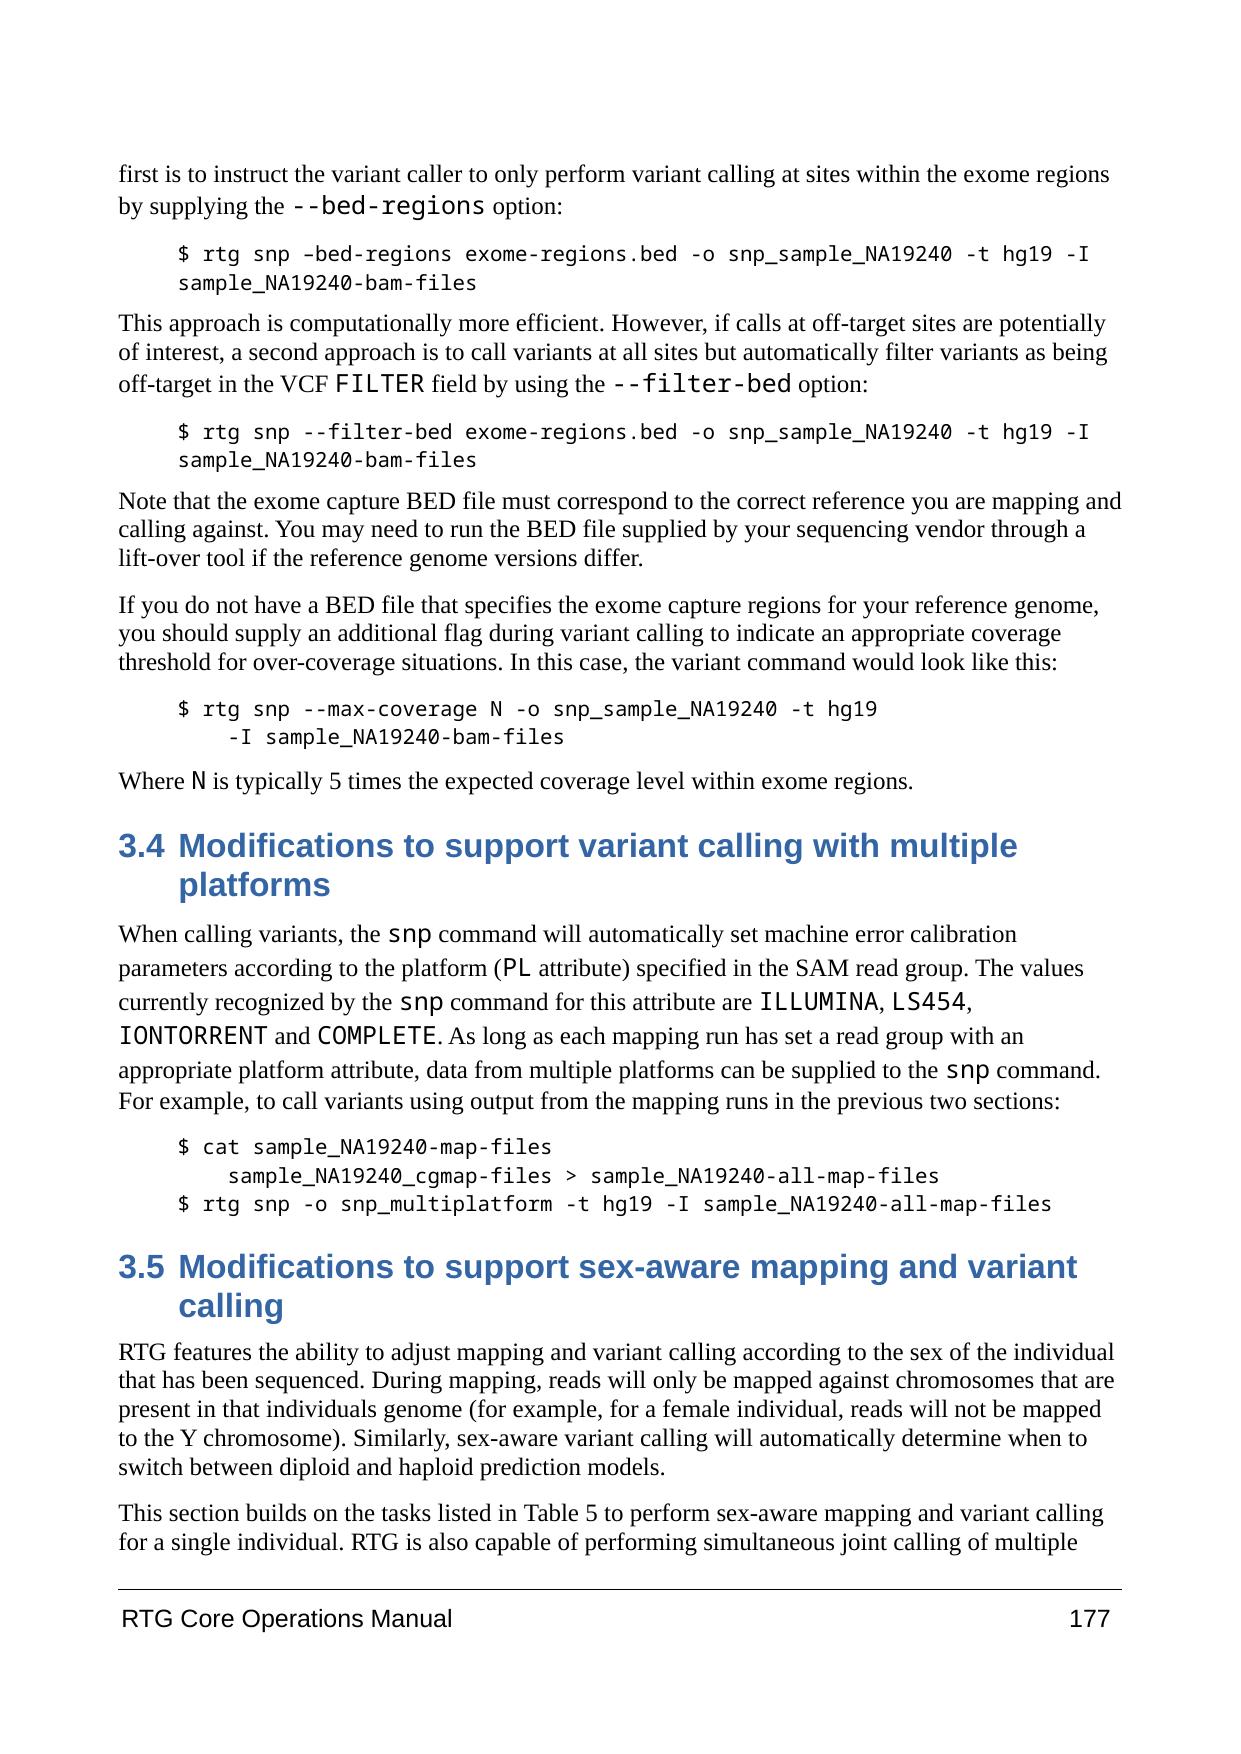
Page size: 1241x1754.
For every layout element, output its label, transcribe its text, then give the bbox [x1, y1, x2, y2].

text $ rtg snp -o snp_multiplatform -t hg19 -I sample_NA19240-all-map-files [177, 1189, 1122, 1218]
text sample_NA19240_cgmap-files > sample_NA19240-all-map-files [177, 1161, 1122, 1189]
text If you do not have a BED file that specifies the exome capture regions for your reference genome, you should supply an additional flag during variant calling to indicate an appropriate coverage threshold for over-coverage situations. In this case, the variant command would look like this: [118, 590, 1122, 676]
text This section builds on the tasks listed in Table 5 to perform sex-aware mapping and variant calling for a single individual. RTG is also capable of performing simultaneous joint calling of multiple [118, 1498, 1122, 1556]
text -I sample_NA19240-bam-files [177, 722, 1122, 751]
text $ rtg snp --max-coverage N -o snp_sample_NA19240 -t hg19 [177, 694, 1122, 722]
subtitle Modifications to support sex-aware mapping and variant calling [118, 1247, 1122, 1324]
text Note that the exome capture BED file must correspond to the correct reference you are mapping and calling against. You may need to run the BED file supplied by your sequencing vendor through a lift-over tool if the reference genome versions differ. [118, 486, 1122, 572]
text This approach is computationally more efficient. However, if calls at off-target sites are potentially of interest, a second approach is to call variants at all sites but automatically filter variants as being off-target in the VCF FILTER field by using the --filter-bed option: [118, 308, 1122, 399]
text first is to instruct the variant caller to only perform variant calling at sites within the exome regions by supplying the --bed-regions option: [118, 159, 1122, 221]
text Where N is typically 5 times the expected coverage level within exome regions. [118, 762, 1122, 796]
subtitle Modifications to support variant calling with multiple platforms [118, 826, 1122, 903]
text RTG features the ability to adjust mapping and variant calling according to the sex of the individual that has been sequenced. During mapping, reads will only be mapped against chromosomes that are present in that individuals genome (for example, for a female individual, reads will not be mapped to the Y chromosome). Similarly, sex-aware variant calling will automatically determine when to switch between diploid and haploid prediction models. [118, 1337, 1122, 1481]
text When calling variants, the snp command will automatically set machine error calibration parameters according to the platform (PL attribute) specified in the SAM read group. The values currently recognized by the snp command for this attribute are ILLUMINA, LS454, IONTORRENT and COMPLETE. As long as each mapping run has set a read group with an appropriate platform attribute, data from multiple platforms can be supplied to the snp command. For example, to call variants using output from the mapping runs in the previous two sections: [118, 916, 1122, 1114]
text $ rtg snp --filter-bed exome-regions.bed -o snp_sample_NA19240 -t hg19 -I sample_NA19240-bam-files [177, 417, 1122, 474]
text $ cat sample_NA19240-map-files [177, 1132, 1122, 1161]
text $ rtg snp –bed-regions exome-regions.bed -o snp_sample_NA19240 -t hg19 -I sample_NA19240-bam-files [177, 239, 1122, 296]
